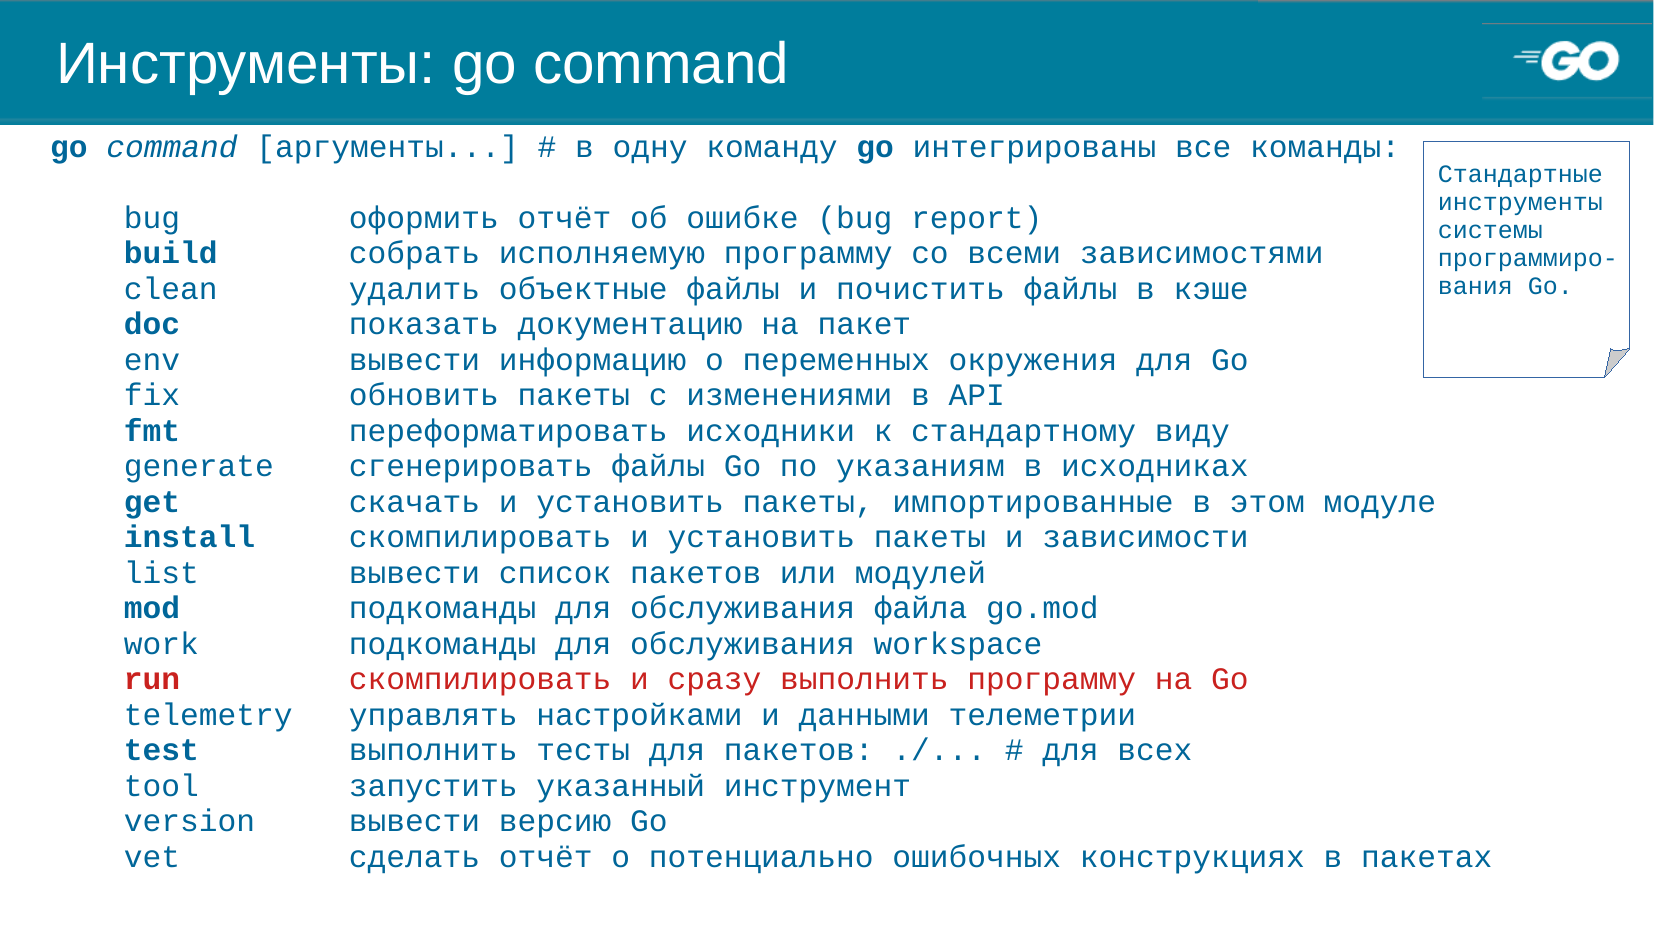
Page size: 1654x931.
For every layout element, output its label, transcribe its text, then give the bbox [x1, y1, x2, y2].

text_box Инструменты: go command [41, 23, 1495, 104]
text_box Стандартные инструменты системы программиро- вания Go. [1423, 141, 1630, 378]
picture [1542, 41, 1619, 81]
text_box go command [аргументы...] # в одну команду go интегрированы все команды: bug оформить отчёт об ошибке (bug report) build собрать исполняемую программу со всеми зависимостями clean удалить объектные файлы и почистить файлы в кэше doc показать документацию на пакет env вывести информацию о переменных окружения для Go fix обновить пакеты с изменениями в API fmt переформатировать исходники к стандартному виду generate сгенерировать файлы Go по указаниям в исходниках get скачать и установить пакеты, импортированные в этом модуле install скомпилировать и установить пакеты и зависимости list вывести список пакетов или модулей mod подкоманды для обслуживания файла go.mod work подкоманды для обслуживания workspace run скомпилировать и сразу выполнить программу на Go telemetry управлять настройками и данными телеметрии test выполнить тесты для пакетов: ./... # для всех tool запустить указанный инструмент version вывести версию Go vet сделать отчёт о потенциально ошибочных конструкциях в пакетах [35, 124, 1619, 898]
